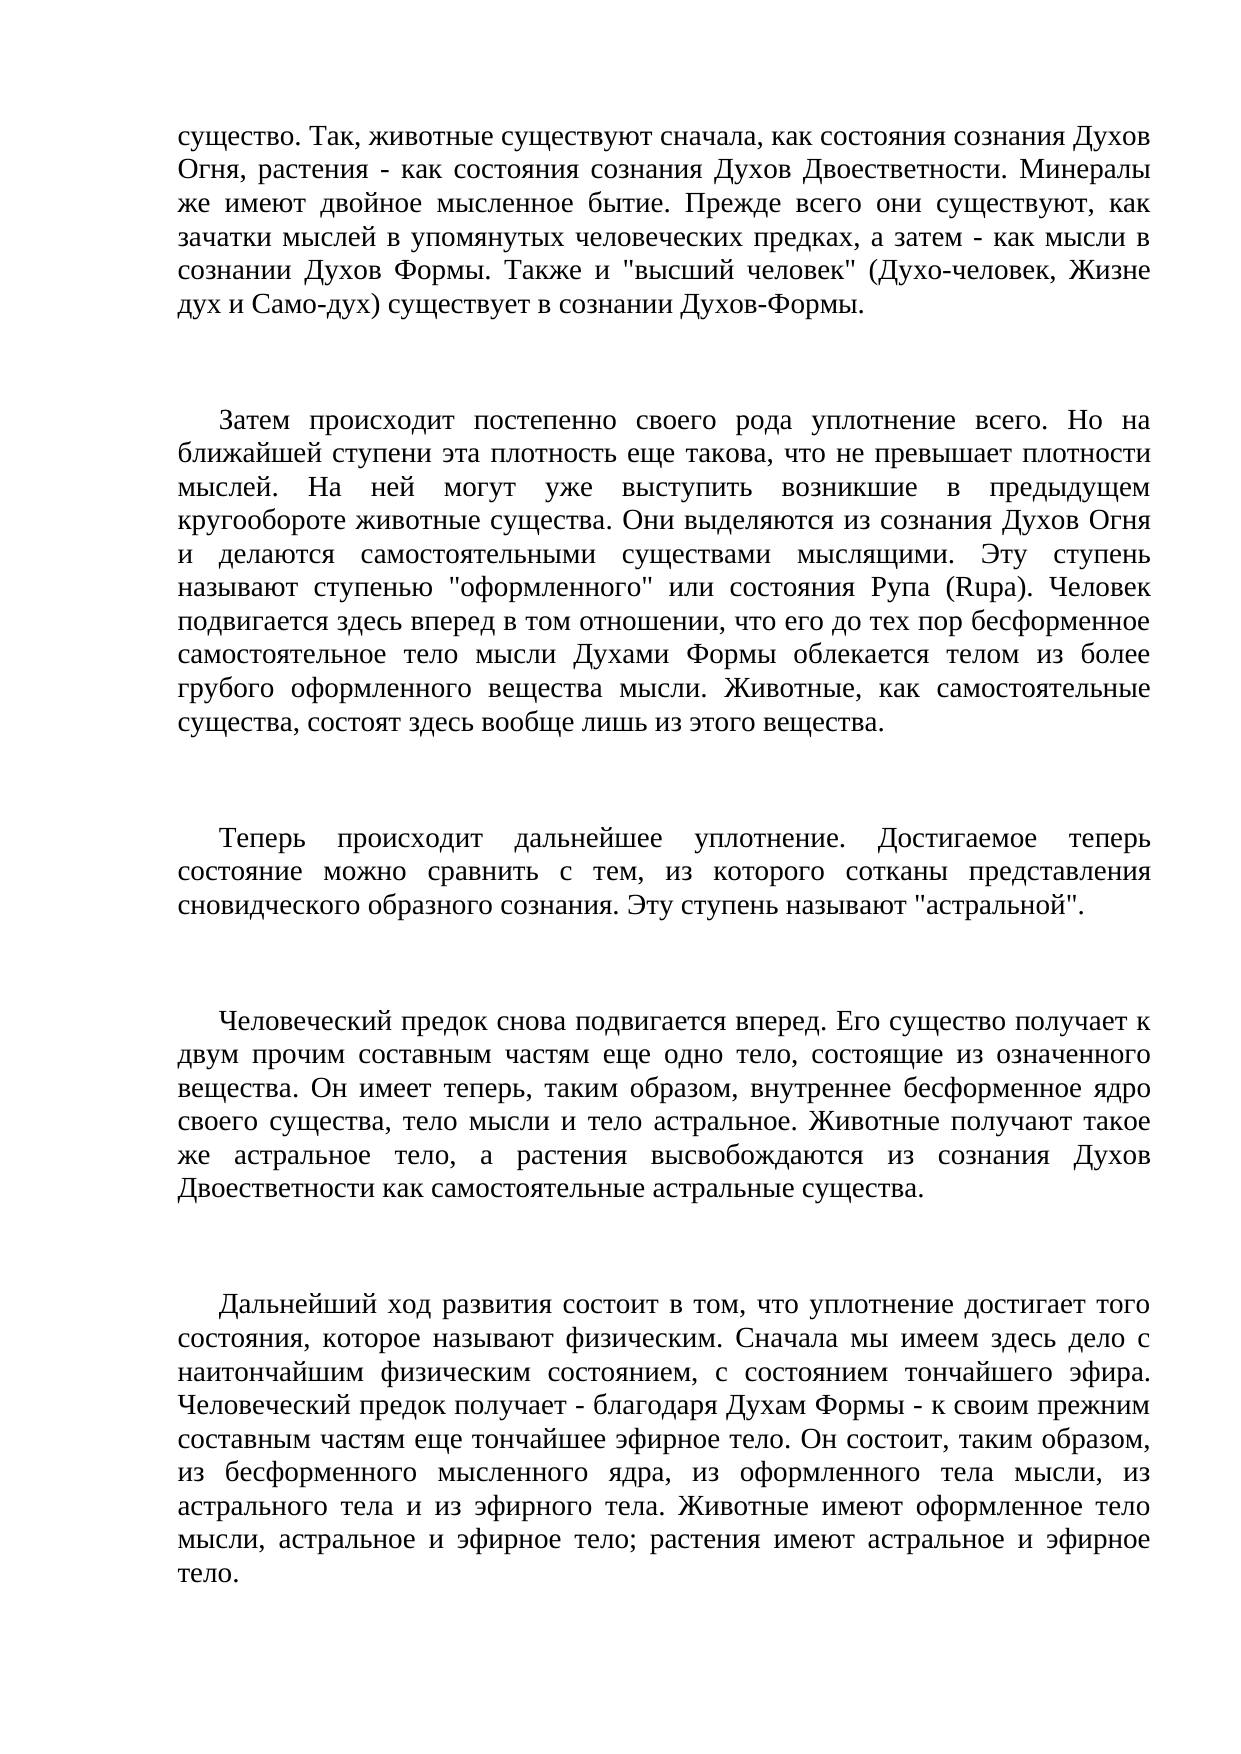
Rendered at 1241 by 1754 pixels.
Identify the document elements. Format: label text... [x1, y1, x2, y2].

text Теперь происходит дальнейшее уплотнение. Достигаемое теперь состояние можно сравнить с тем, из которого сотканы представления сновидческого образного сознания. Эту ступень называют "астральной". [177, 820, 1152, 920]
text существо. Так, животные существуют сначала, как состояния сознания Духов Огня, растения - как состояния сознания Духов Двоестветности. Минералы же имеют двойное мысленное бытие. Прежде всего они существуют, как зачатки мыслей в упомянутых человеческих предках, а затем - как мысли в сознании Духов Формы. Также и "высший человек" (Духо-человек, Жизне дух и Само-дух) существует в сознании Духов-Формы. [177, 118, 1152, 319]
text Человеческий предок снова подвигается вперед. Его существо получает к двум прочим составным частям еще одно тело, состоящие из означенного вещества. Он имеет теперь, таким образом, внутреннее бесформенное ядро своего существа, тело мысли и тело астральное. Животные получают такое же астральное тело, а растения высвобождаются из сознания Духов Двоестветности как самостоятельные астральные существа. [177, 1003, 1152, 1204]
text Дальнейший ход развития состоит в том, что уплотнение достигает того состояния, которое называют физическим. Сначала мы имеем здесь дело с наитончайшим физическим состоянием, с состоянием тончайшего эфира. Человеческий предок получает - благодаря Духам Формы - к своим прежним составным частям еще тончайшее эфирное тело. Он состоит, таким образом, из бесформенного мысленного ядра, из оформленного тела мысли, из астрального тела и из эфирного тела. Животные имеют оформленное тело мысли, астральное и эфирное тело; растения имеют астральное и эфирное тело. [177, 1287, 1152, 1588]
text Затем происходит постепенно своего рода уплотнение всего. Но на ближайшей ступени эта плотность еще такова, что не превышает плотности мыслей. На ней могут уже выступить возникшие в предыдущем кругообороте животные существа. Они выделяются из сознания Духов Огня и делаются самостоятельными существами мыслящими. Эту ступень называют ступенью "оформленного" или состояния Рупа (Rupa). Человек подвигается здесь вперед в том отношении, что его до тех пор бесформенное самостоятельное тело мысли Духами Формы облекается телом из более грубого оформленного вещества мысли. Животные, как самостоятельные существа, состоят здесь вообще лишь из этого вещества. [177, 402, 1152, 737]
